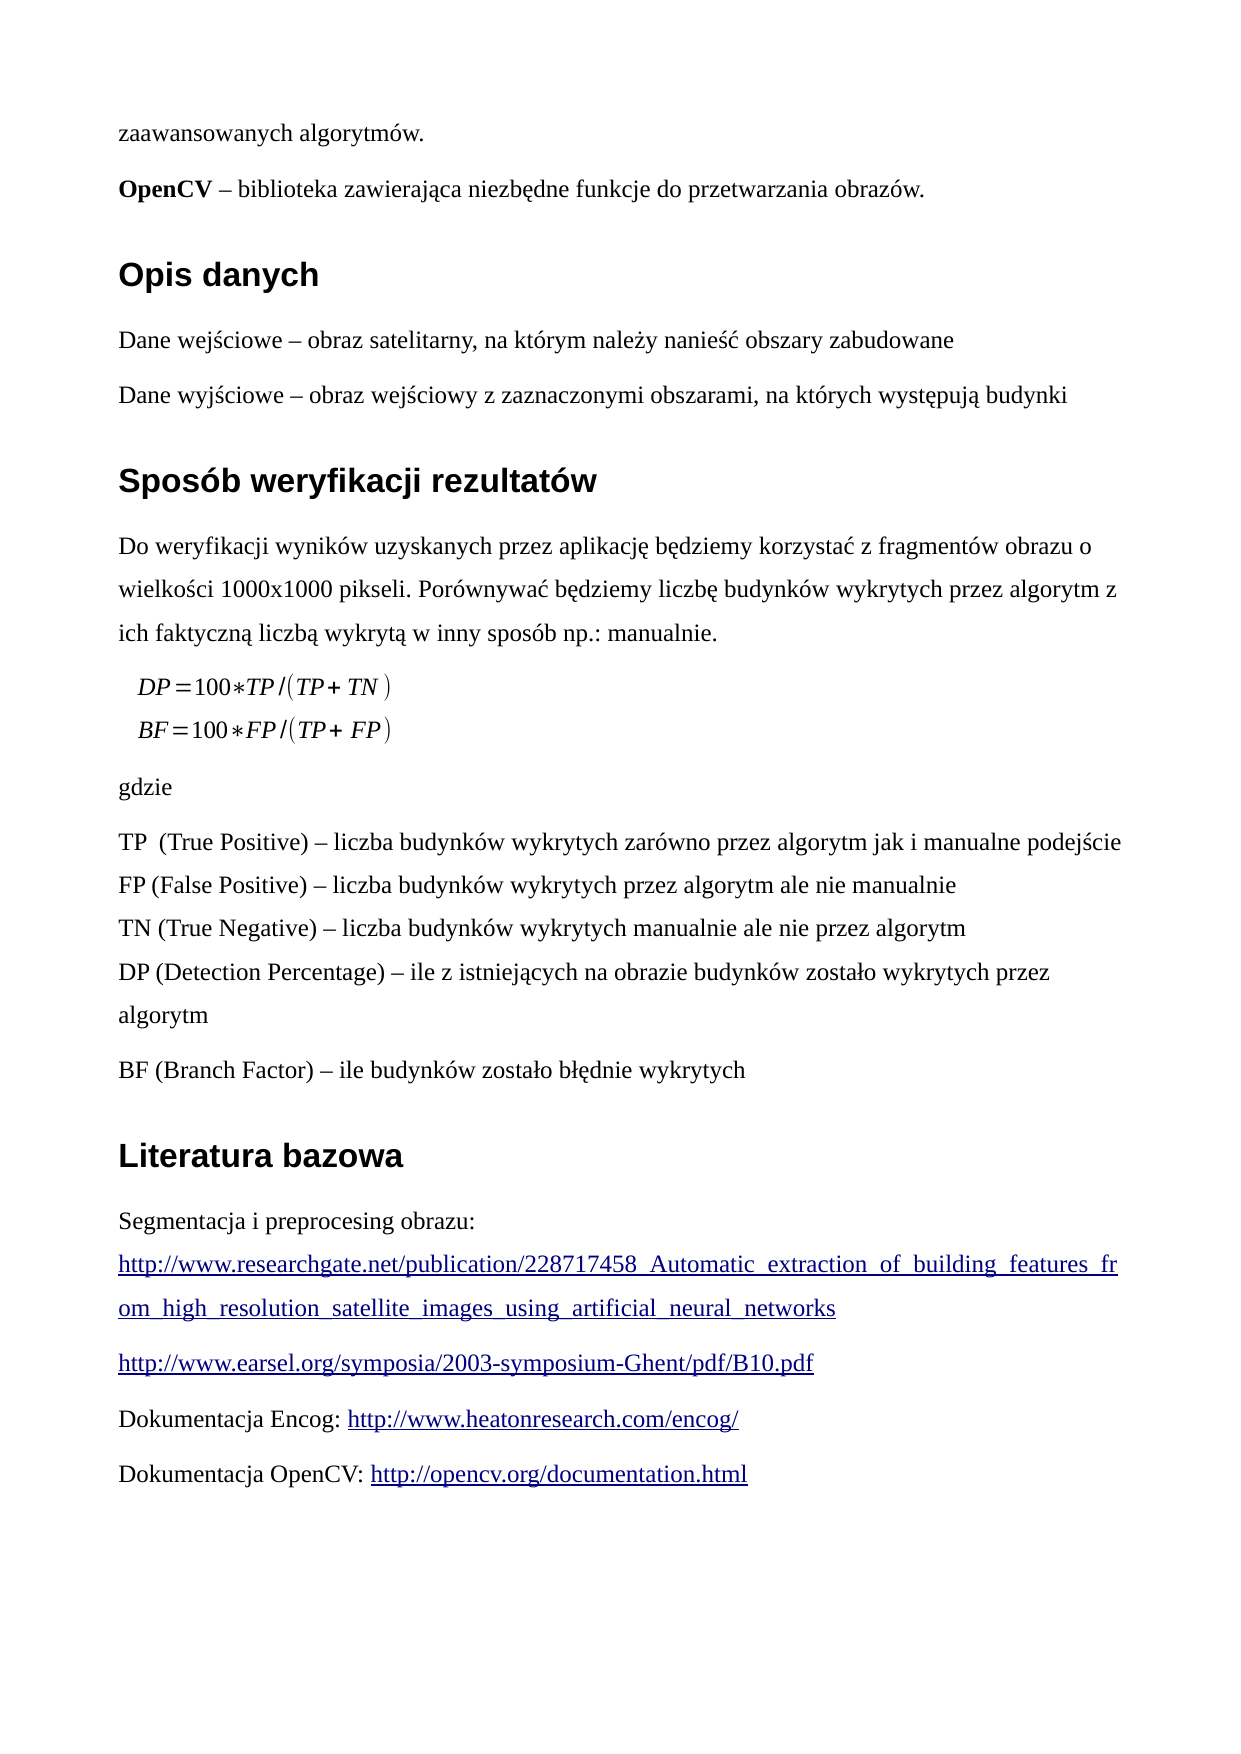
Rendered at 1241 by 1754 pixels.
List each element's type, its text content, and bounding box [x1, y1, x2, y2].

text Dokumentacja Encog: http://www.heatonresearch.com/encog/ [118, 1404, 1122, 1433]
text Dane wejściowe – obraz satelitarny, na którym należy nanieść obszary zabudowane [118, 325, 1122, 353]
text gdzie [118, 772, 1122, 800]
text Do weryfikacji wyników uzyskanych przez aplikację będziemy korzystać z fragmentów obrazu o wielkości 1000x1000 pikseli. Porównywać będziemy liczbę budynków wykrytych przez algorytm z ich faktyczną liczbą wykrytą w inny sposób np.: manualnie. [118, 531, 1122, 646]
text TP (True Positive) – liczba budynków wykrytych zarówno przez algorytm jak i manualne podejście FP (False Positive) – liczba budynków wykrytych przez algorytm ale nie manualnie TN (True Negative) – liczba budynków wykrytych manualnie ale nie przez algorytm DP (Detection Percentage) – ile z istniejących na obrazie budynków zostało wykrytych przez algorytm [118, 827, 1122, 1028]
text OpenCV – biblioteka zawierająca niezbędne funkcje do przetwarzania obrazów. [118, 174, 1122, 202]
subtitle Opis danych [118, 254, 1122, 293]
text Dane wyjściowe – obraz wejściowy z zaznaczonymi obszarami, na których występują budynki [118, 380, 1122, 409]
text http://www.earsel.org/symposia/2003-symposium-Ghent/pdf/B10.pdf [118, 1348, 1122, 1377]
text Segmentacja i preprocesing obrazu: http://www.researchgate.net/publication/228717458_Automatic_extraction_of_building_features_from_high_resolution_satellite_images_using_artificial_neural_networks [118, 1206, 1122, 1321]
text BF (Branch Factor) – ile budynków zostało błędnie wykrytych [118, 1055, 1122, 1084]
text zaawansowanych algorytmów. [118, 118, 1122, 147]
subtitle Literatura bazowa [118, 1136, 1122, 1175]
subtitle Sposób weryfikacji rezultatów [118, 461, 1122, 500]
text Dokumentacja OpenCV: http://opencv.org/documentation.html [118, 1459, 1122, 1488]
